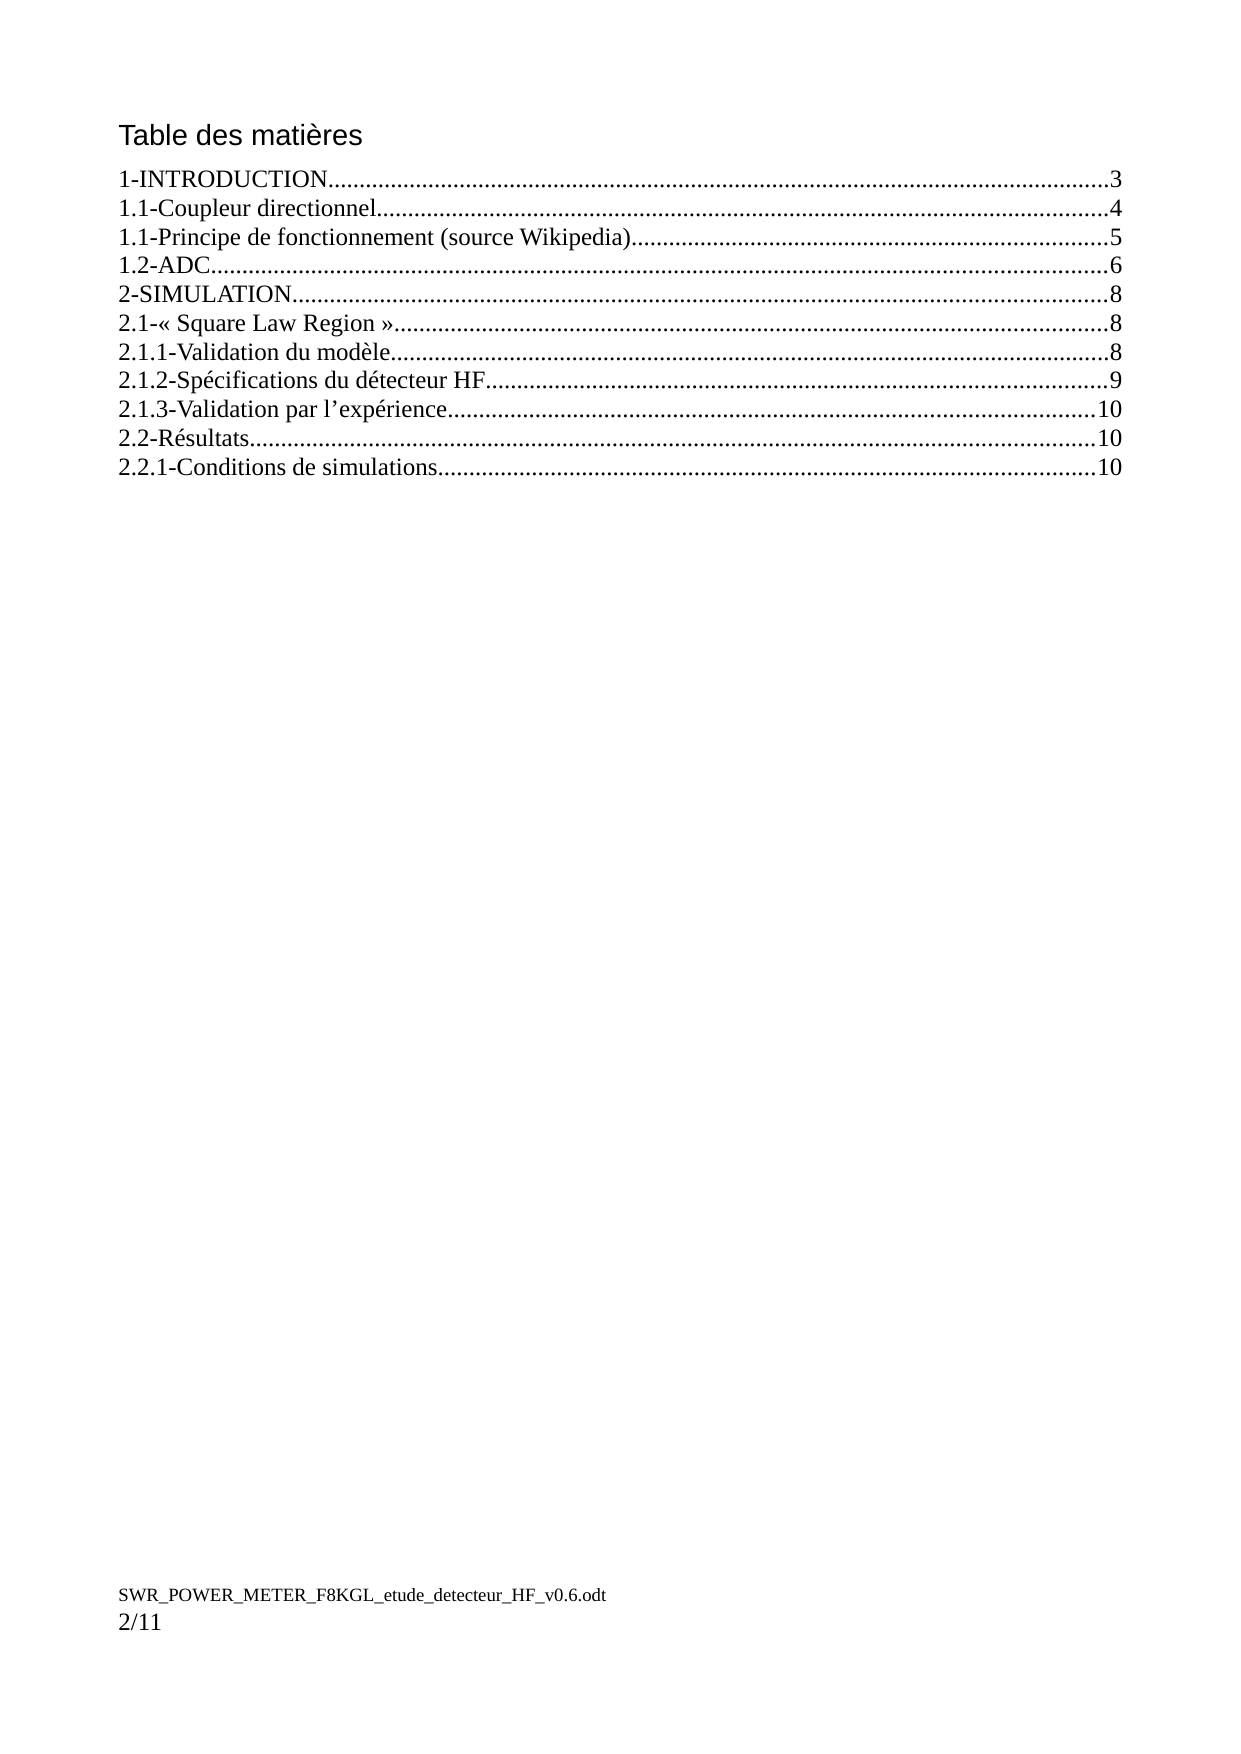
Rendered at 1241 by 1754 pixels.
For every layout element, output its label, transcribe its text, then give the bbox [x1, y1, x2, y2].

text 1-INTRODUCTION 3 [118, 164, 1122, 193]
subtitle Table des matières [118, 118, 1122, 152]
text 1.2-ADC 6 [118, 250, 1122, 279]
text 2.1.2-Spécifications du détecteur HF 9 [118, 365, 1122, 394]
text 2.1.1-Validation du modèle 8 [118, 337, 1122, 365]
text 2.2-Résultats 10 [118, 423, 1122, 452]
text 2-SIMULATION 8 [118, 279, 1122, 308]
text 2.2.1-Conditions de simulations 10 [118, 452, 1122, 480]
text 1.1-Coupleur directionnel 4 [118, 193, 1122, 222]
text 2.1-« Square Law Region » 8 [118, 308, 1122, 337]
text 2.1.3-Validation par l’expérience 10 [118, 394, 1122, 423]
text 1.1-Principe de fonctionnement (source Wikipedia) 5 [118, 222, 1122, 250]
